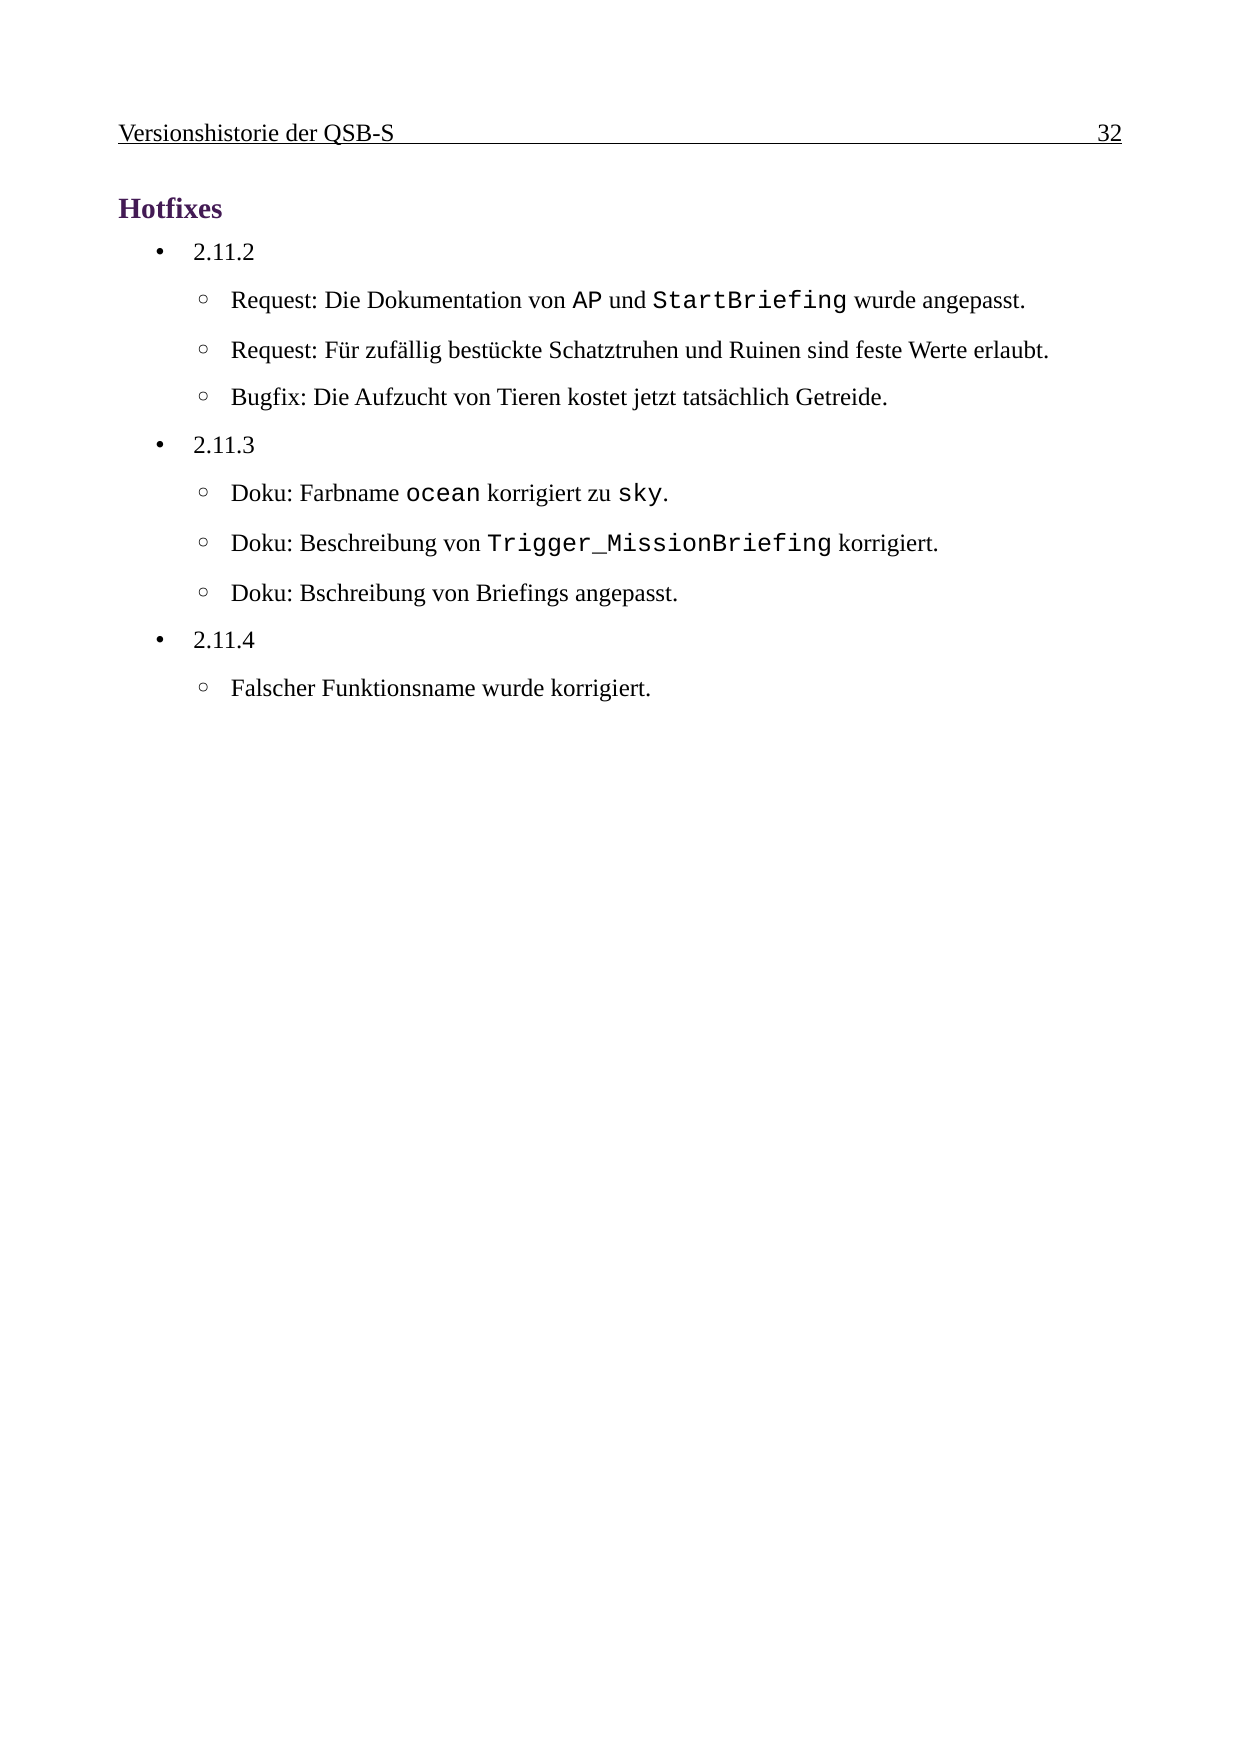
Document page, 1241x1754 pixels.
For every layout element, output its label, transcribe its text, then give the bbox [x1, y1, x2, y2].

list Falscher Funktionsname wurde korrigiert. [193, 673, 1122, 702]
list 2.11.2 [156, 237, 1122, 266]
list 2.11.3 [156, 430, 1122, 459]
list Request: Die Dokumentation von AP und StartBriefing wurde angepasst. [193, 285, 1122, 316]
list Bugfix: Die Aufzucht von Tieren kostet jetzt tatsächlich Getreide. [193, 382, 1122, 411]
list Doku: Bschreibung von Briefings angepasst. [193, 578, 1122, 606]
list Doku: Farbname ocean korrigiert zu sky. [193, 478, 1122, 508]
list 2.11.4 [156, 625, 1122, 654]
subtitle Hotfixes [118, 191, 1122, 225]
list Request: Für zufällig bestückte Schatztruhen und Ruinen sind feste Werte erlaubt. [193, 335, 1122, 363]
list Doku: Beschreibung von Trigger_MissionBriefing korrigiert. [193, 528, 1122, 558]
